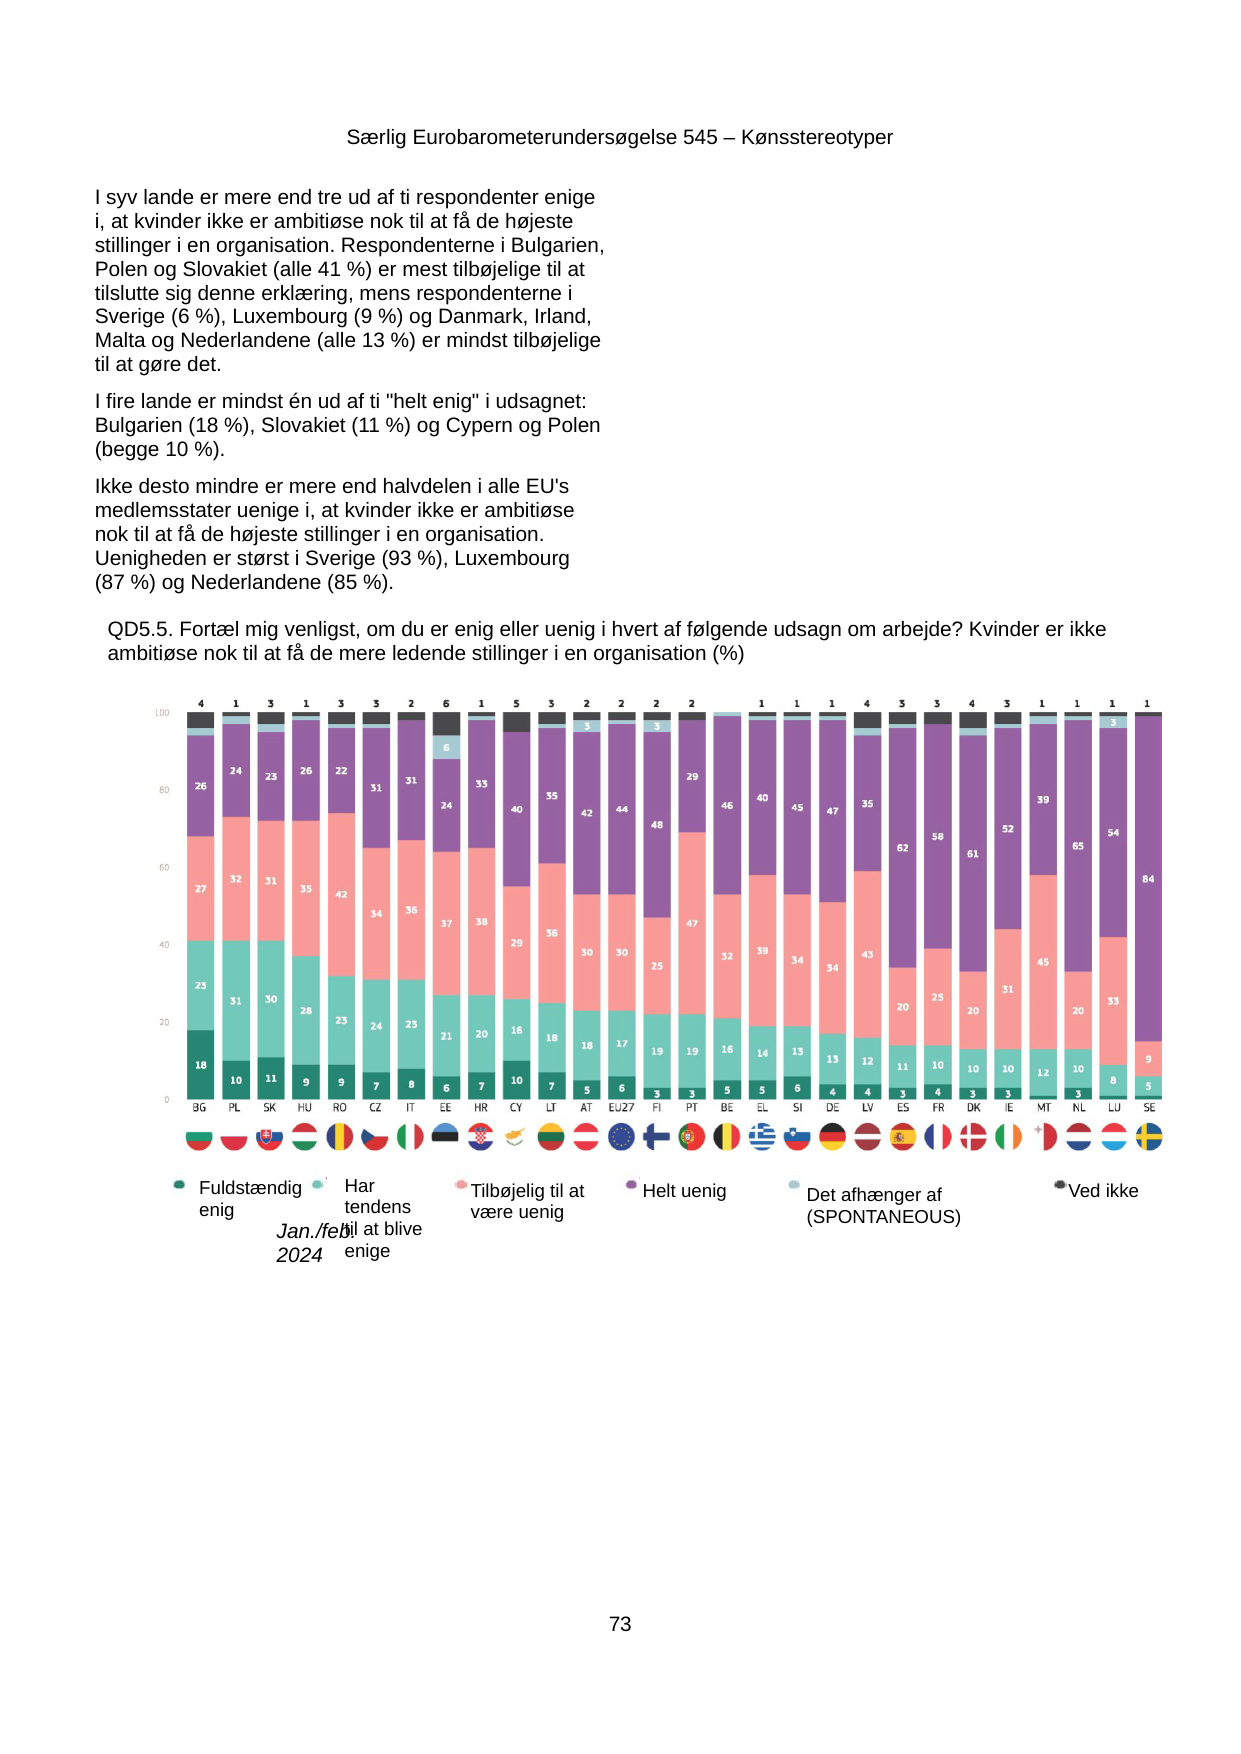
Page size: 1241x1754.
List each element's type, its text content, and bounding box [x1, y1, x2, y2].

picture [809, 1190, 817, 1200]
text I syv lande er mere end tre ud af ti respondenter enige i, at kvinder ikke er ambitiøse nok til at få de højeste stillinger i en organisation. Respondenterne i Bulgarien, Polen og Slovakiet (alle 41 %) er mest tilbøjelige til at tilslutte sig denne erklæring, mens respondenterne i Sverige (6 %), Luxembourg (9 %) og Danmark, Irland, Malta og Nederlandene (alle 13 %) er mindst tilbøjelige til at gøre det. [94, 184, 605, 376]
text I fire lande er mindst én ud af ti "helt enig" i udsagnet: Bulgarien (18 %), Slovakiet (11 %) og Cypern og Polen (begge 10 %). [94, 389, 605, 461]
picture [167, 1162, 1067, 1200]
text Ikke desto mindre er mere end halvdelen i alle EU's medlemsstater uenige i, at kvinder ikke er ambitiøse nok til at få de højeste stillinger i en organisation. Uenigheden er størst i Sverige (93 %), Luxembourg (87 %) og Nederlandene (85 %). [94, 474, 605, 594]
picture [143, 692, 1167, 1158]
